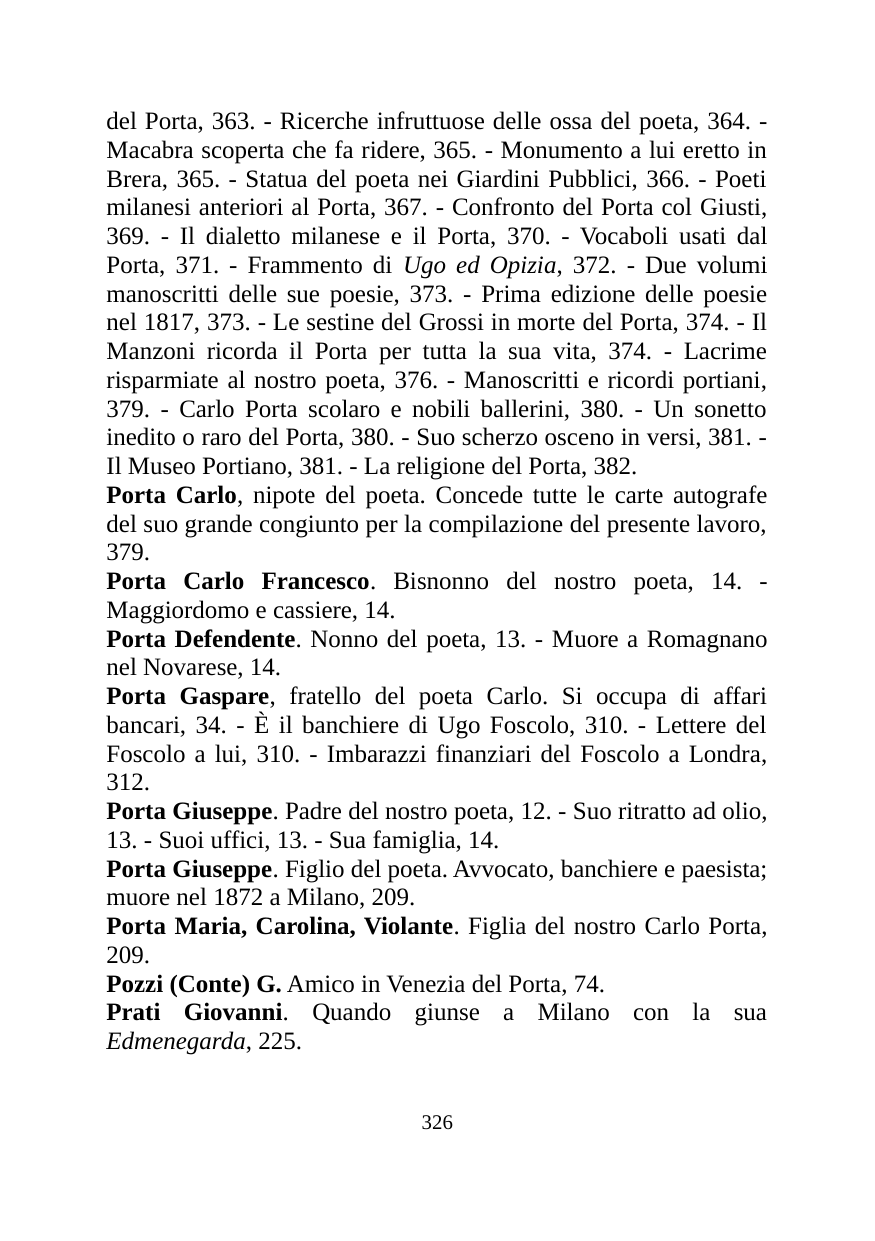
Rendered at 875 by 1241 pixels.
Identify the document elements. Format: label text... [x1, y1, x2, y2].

text Prati Giovanni. Quando giunse a Milano con la sua Edmenegarda, 225. [106, 997, 768, 1055]
text del Porta, 363. - Ricerche infruttuose delle ossa del poeta, 364. - Macabra scoperta che fa ridere, 365. - Monumento a lui eretto in Brera, 365. - Statua del poeta nei Giardini Pubblici, 366. - Poeti milanesi anteriori al Porta, 367. - Confronto del Porta col Giusti, 369. - Il dialetto milanese e il Porta, 370. - Vocaboli usati dal Porta, 371. - Frammento di Ugo ed Opizia, 372. - Due volumi manoscritti delle sue poesie, 373. - Prima edizione delle poesie nel 1817, 373. - Le sestine del Grossi in morte del Porta, 374. - Il Manzoni ricorda il Porta per tutta la sua vita, 374. - Lacrime risparmiate al nostro poeta, 376. - Manoscritti e ricordi portiani, 379. - Carlo Porta scolaro e nobili ballerini, 380. - Un sonetto inedito o raro del Porta, 380. - Suo scherzo osceno in versi, 381. - Il Museo Portiano, 381. - La religione del Porta, 382. [106, 106, 768, 480]
text Porta Defendente. Nonno del poeta, 13. - Muore a Romagnano nel Novarese, 14. [106, 624, 768, 681]
text Pozzi (Conte) G. Amico in Venezia del Porta, 74. [106, 969, 768, 997]
text Porta Maria, Carolina, Violante. Figlia del nostro Carlo Porta, 209. [106, 911, 768, 969]
text Porta Carlo Francesco. Bisnonno del nostro poeta, 14. - Maggiordomo e cassiere, 14. [106, 566, 768, 624]
text Porta Giuseppe. Padre del nostro poeta, 12. - Suo ritratto ad olio, 13. - Suoi uffici, 13. - Sua famiglia, 14. [106, 796, 768, 854]
text Porta Giuseppe. Figlio del poeta. Avvocato, banchiere e paesista; muore nel 1872 a Milano, 209. [106, 854, 768, 911]
text Porta Gaspare, fratello del poeta Carlo. Si occupa di affari bancari, 34. - È il banchiere di Ugo Foscolo, 310. - Lettere del Foscolo a lui, 310. - Imbarazzi finanziari del Foscolo a Londra, 312. [106, 681, 768, 796]
text Porta Carlo, nipote del poeta. Concede tutte le carte autografe del suo grande congiunto per la compilazione del presente lavoro, 379. [106, 480, 768, 566]
